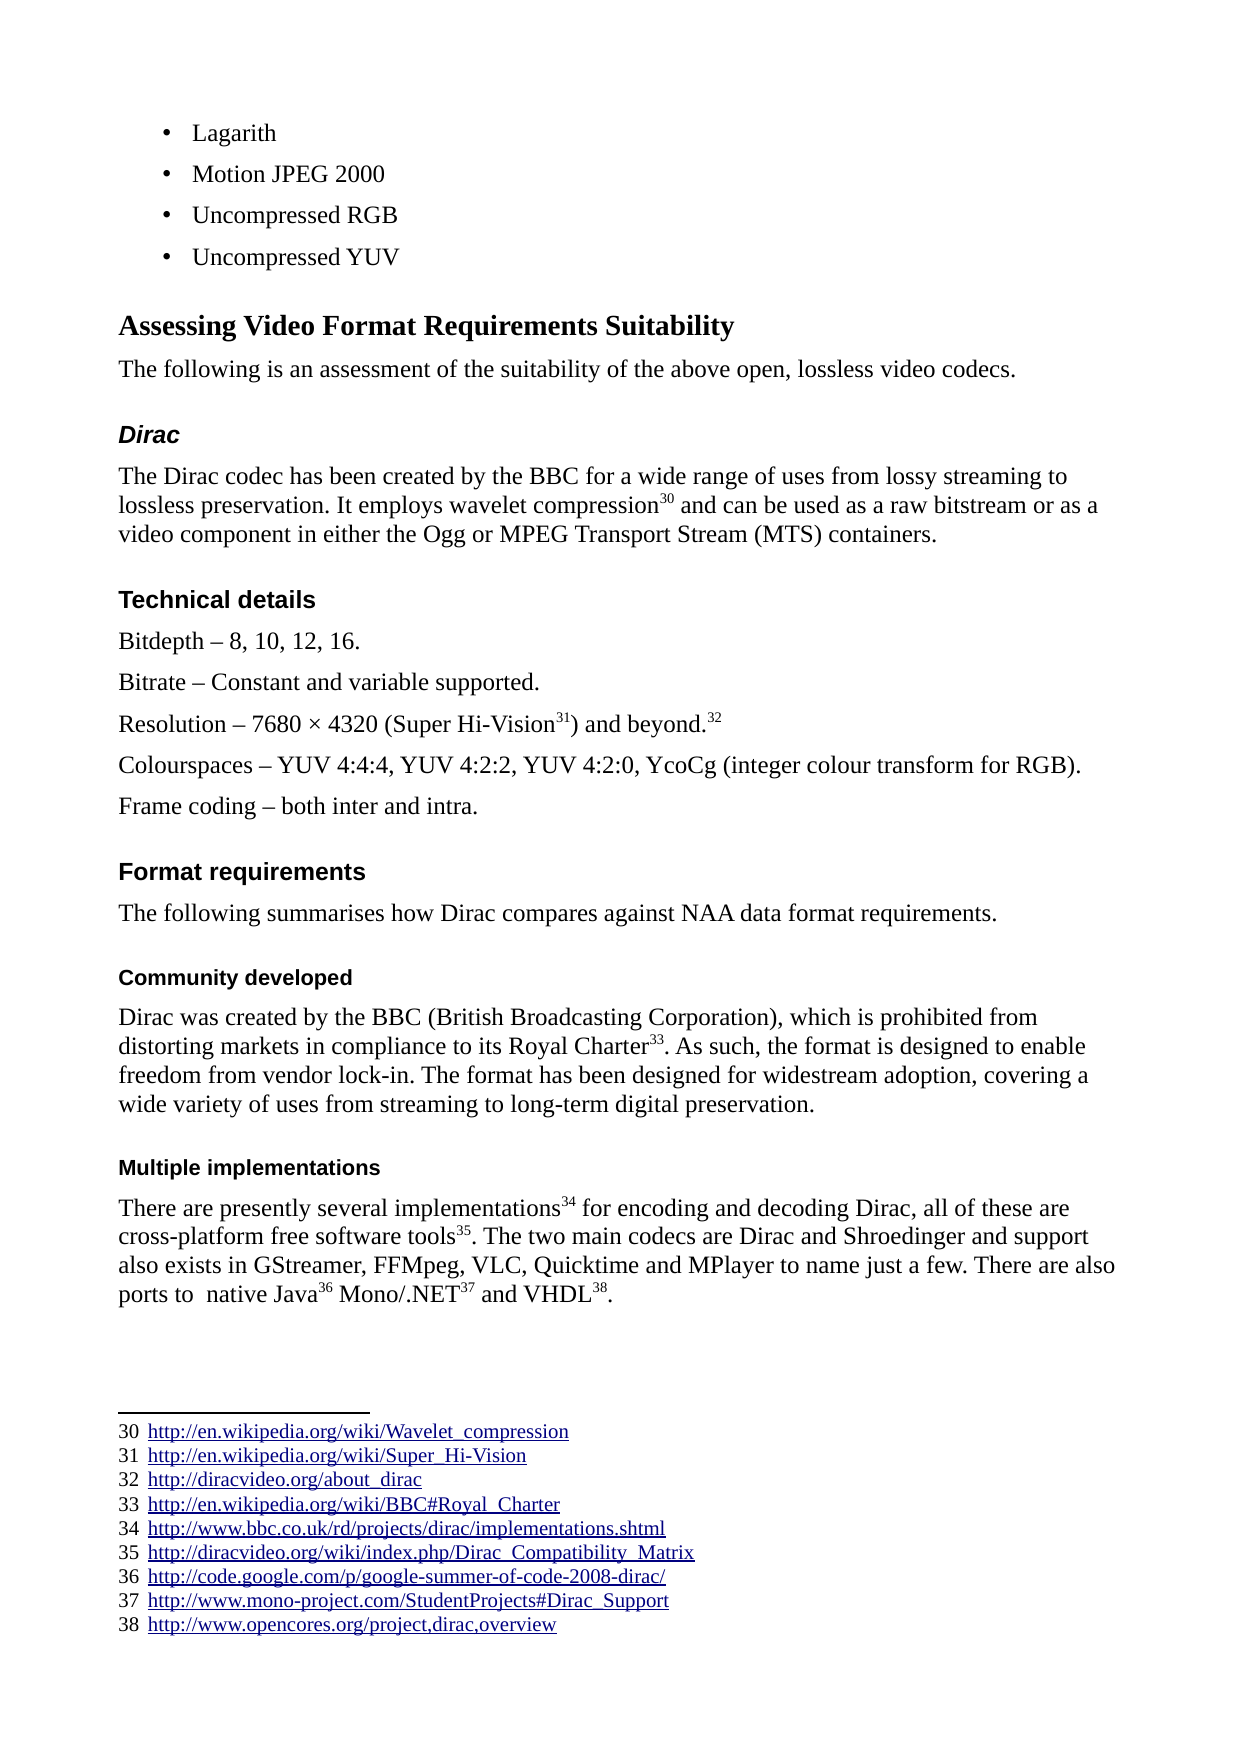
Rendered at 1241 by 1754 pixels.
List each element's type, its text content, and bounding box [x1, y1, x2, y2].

list Uncompressed RGB [162, 201, 1122, 229]
subtitle Dirac [118, 420, 1122, 449]
subtitle Community developed [118, 965, 1122, 990]
text The Dirac codec has been created by the BBC for a wide range of uses from lossy streaming to lossless preservation. It employs wavelet compression and can be used as a raw bitstream or as a video component in either the Ogg or MPEG Transport Stream (MTS) containers. [118, 461, 1122, 548]
text The following is an assessment of the suitability of the above open, lossless video codecs. [118, 354, 1122, 383]
text http://www.bbc.co.uk/rd/projects/dirac/implementations.shtml [118, 1516, 1122, 1539]
text There are presently several implementations for encoding and decoding Dirac, all of these are cross-platform free software tools. The two main codecs are Dirac and Shroedinger and support also exists in GStreamer, FFMpeg, VLC, Quicktime and MPlayer to name just a few. There are also ports to native Java Mono/.NET and VHDL. [118, 1193, 1122, 1308]
list Uncompressed YUV [162, 242, 1122, 271]
text http://en.wikipedia.org/wiki/BBC#Royal_Charter [118, 1491, 1122, 1516]
text Dirac was created by the BBC (British Broadcasting Corporation), which is prohibited from distorting markets in compliance to its Royal Charter. As such, the format is designed to enable freedom from vendor lock-in. The format has been designed for widestream adoption, covering a wide variety of uses from streaming to long-term digital preservation. [118, 1002, 1122, 1117]
text Bitrate – Constant and variable supported. [118, 667, 1122, 696]
subtitle Assessing Video Format Requirements Suitability [118, 308, 1122, 342]
text http://en.wikipedia.org/wiki/Super_Hi-Vision [118, 1443, 1122, 1467]
text http://www.mono-project.com/StudentProjects#Dirac_Support [118, 1588, 1122, 1612]
list Motion JPEG 2000 [162, 159, 1122, 188]
text http://diracvideo.org/about_dirac [118, 1467, 1122, 1491]
text http://en.wikipedia.org/wiki/Wavelet_compression [118, 1419, 1122, 1443]
text http://www.opencores.org/project,dirac,overview [118, 1612, 1122, 1636]
text Frame coding – both inter and intra. [118, 791, 1122, 820]
subtitle Technical details [118, 585, 1122, 614]
text Bitdepth – 8, 10, 12, 16. [118, 626, 1122, 655]
list Lagarith [162, 118, 1122, 147]
text The following summarises how Dirac compares against NAA data format requirements. [118, 898, 1122, 927]
text Resolution – 7680 × 4320 (Super Hi-Vision) and beyond. [118, 709, 1122, 737]
subtitle Format requirements [118, 857, 1122, 886]
text http://code.google.com/p/google-summer-of-code-2008-dirac/ [118, 1564, 1122, 1588]
subtitle Multiple implementations [118, 1155, 1122, 1180]
text Colourspaces – YUV 4:4:4, YUV 4:2:2, YUV 4:2:0, YcoCg (integer colour transform for RGB). [118, 750, 1122, 779]
text http://diracvideo.org/wiki/index.php/Dirac_Compatibility_Matrix [118, 1539, 1122, 1564]
